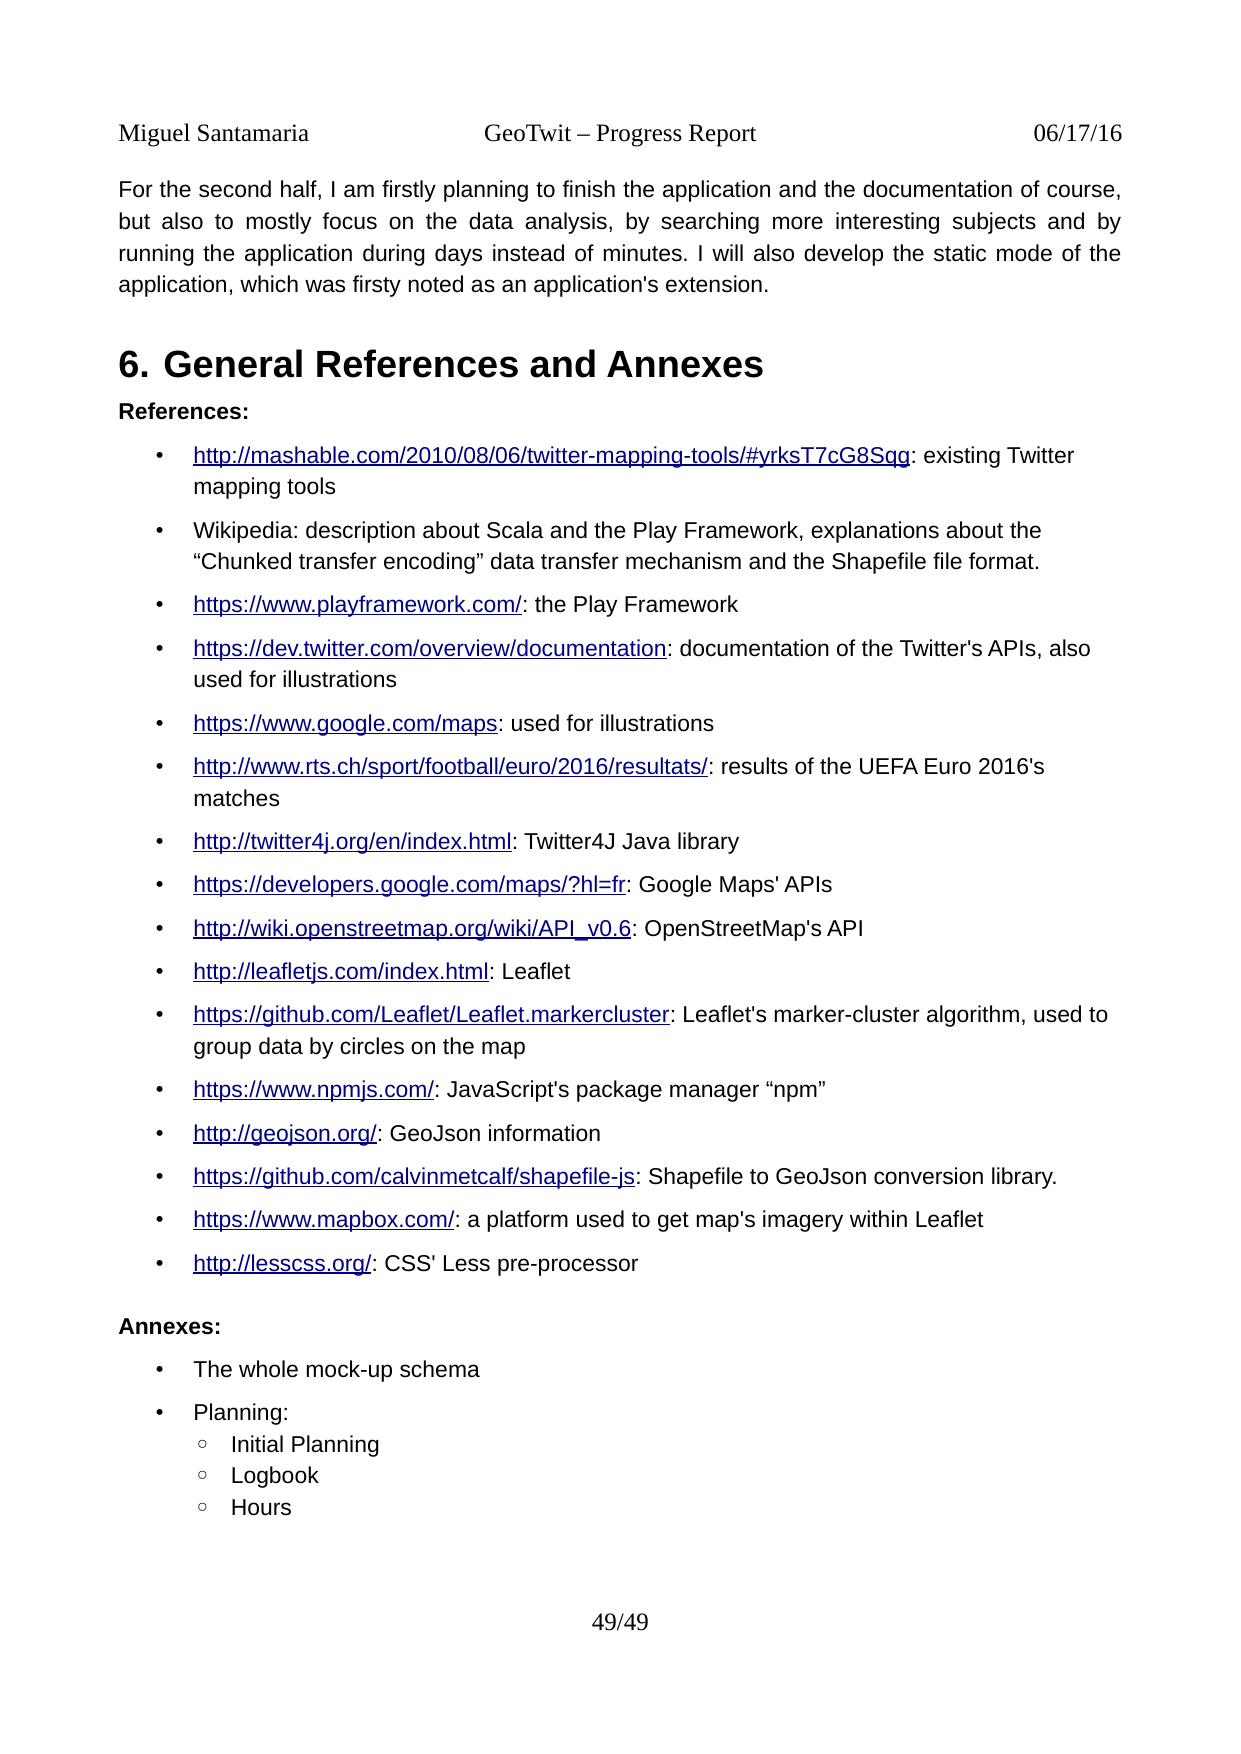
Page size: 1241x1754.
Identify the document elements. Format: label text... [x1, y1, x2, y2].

list Initial Planning [193, 1431, 1122, 1457]
text Annexes: [118, 1313, 1122, 1339]
list https://www.mapbox.com/: a platform used to get map's imagery within Leaflet [156, 1206, 1122, 1232]
text References: [118, 398, 1122, 425]
list https://www.google.com/maps: used for illustrations [156, 710, 1122, 736]
list https://www.npmjs.com/: JavaScript's package manager “npm” [156, 1076, 1122, 1102]
text For the second half, I am firstly planning to finish the application and the documentation of course, but also to mostly focus on the data analysis, by searching more interesting subjects and by running the application during days instead of minutes. I will also develop the static mode of the application, which was firsty noted as an application's extension. [118, 176, 1122, 297]
list http://leafletjs.com/index.html: Leaflet [156, 958, 1122, 984]
list http://mashable.com/2010/08/06/twitter-mapping-tools/#yrksT7cG8Sqg: existing Twitter mapping tools [156, 442, 1122, 499]
list http://twitter4j.org/en/index.html: Twitter4J Java library [156, 828, 1122, 854]
list Logbook [193, 1462, 1122, 1489]
list https://github.com/calvinmetcalf/shapefile-js: Shapefile to GeoJson conversion library. [156, 1163, 1122, 1189]
list Planning: [156, 1399, 1122, 1426]
list http://geojson.org/: GeoJson information [156, 1119, 1122, 1146]
list Wikipedia: description about Scala and the Play Framework, explanations about the “Chunked transfer encoding” data transfer mechanism and the Shapefile file format. [156, 517, 1122, 574]
list Hours [193, 1494, 1122, 1520]
list The whole mock-up schema [156, 1356, 1122, 1382]
list https://github.com/Leaflet/Leaflet.markercluster: Leaflet's marker-cluster algorithm, used to group data by circles on the map [156, 1001, 1122, 1059]
list https://dev.twitter.com/overview/documentation: documentation of the Twitter's APIs, also used for illustrations [156, 635, 1122, 693]
list http://www.rts.ch/sport/football/euro/2016/resultats/: results of the UEFA Euro 2016's matches [156, 753, 1122, 811]
list https://developers.google.com/maps/?hl=fr: Google Maps' APIs [156, 871, 1122, 898]
list https://www.playframework.com/: the Play Framework [156, 591, 1122, 618]
list http://lesscss.org/: CSS' Less pre-processor [156, 1249, 1122, 1276]
list http://wiki.openstreetmap.org/wiki/API_v0.6: OpenStreetMap's API [156, 914, 1122, 941]
subtitle General References and Annexes [118, 342, 1122, 386]
